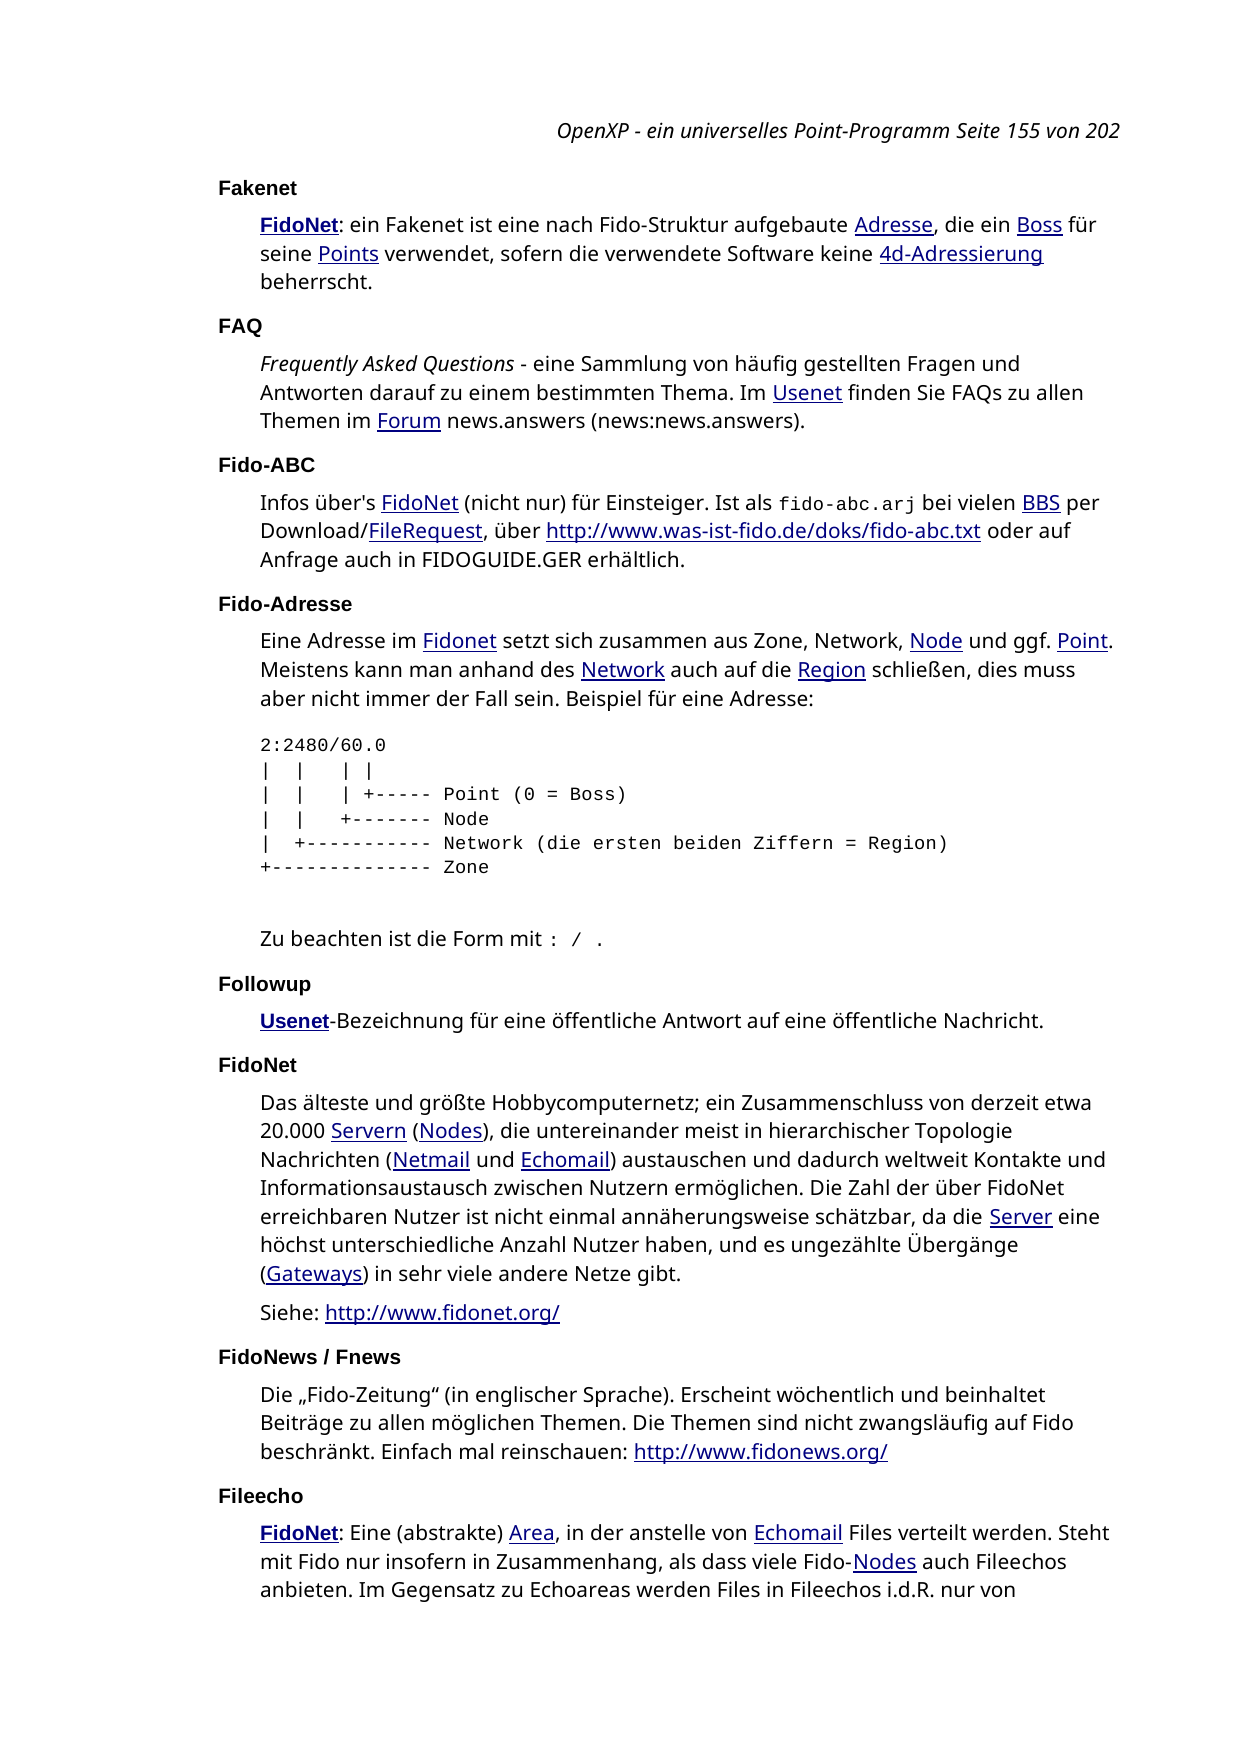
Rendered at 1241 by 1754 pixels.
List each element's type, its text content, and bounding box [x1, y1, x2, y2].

text Das älteste und größte Hobbycomputernetz; ein Zusammenschluss von derzeit etwa 20.000 Servern (Nodes), die untereinander meist in hierarchischer Topologie Nachrichten (Netmail und Echomail) austauschen und dadurch weltweit Kontakte und Informationsaustausch zwischen Nutzern ermöglichen. Die Zahl der über FidoNet erreichbaren Nutzer ist nicht einmal annäherungsweise schätzbar, da die Server eine höchst unterschiedliche Anzahl Nutzer haben, und es ungezählte Übergänge (Gateways) in sehr viele andere Netze gibt. [260, 1088, 1122, 1287]
subtitle FidoNet [218, 1050, 1122, 1077]
text Infos über's FidoNet (nicht nur) für Einsteiger. Ist als fido-abc.arj bei vielen BBS per Download/FileRequest, über http://www.was-ist-fido.de/doks/fido-abc.txt oder auf Anfrage auch in FIDOGUIDE.GER erhältlich. [260, 488, 1122, 573]
text Usenet-Bezeichnung für eine öffentliche Antwort auf eine öffentliche Nachricht. [260, 1006, 1122, 1034]
text Siehe: http://www.fidonet.org/ [260, 1298, 1122, 1326]
text FidoNet: ein Fakenet ist eine nach Fido-Struktur aufgebaute Adresse, die ein Boss für seine Points verwendet, sofern die verwendete Software keine 4d-Adressierung beherrscht. [260, 210, 1122, 296]
text 2:2480/60.0 [260, 733, 1122, 757]
subtitle Fileecho [218, 1481, 1122, 1508]
subtitle FAQ [218, 311, 1122, 338]
subtitle Fakenet [218, 173, 1122, 200]
text | +----------- Network (die ersten beiden Ziffern = Region) [260, 830, 1122, 855]
text | | +------- Node [260, 806, 1122, 830]
text FidoNet: Eine (abstrakte) Area, in der anstelle von Echomail Files verteilt werden. Steht mit Fido nur insofern in Zusammenhang, als dass viele Fido-Nodes auch Fileechos anbieten. Im Gegensatz zu Echoareas werden Files in Fileechos i.d.R. nur von [260, 1518, 1122, 1604]
subtitle Followup [218, 968, 1122, 996]
text | | | | [260, 757, 1122, 782]
text +-------------- Zone [260, 855, 1122, 879]
subtitle Fido-Adresse [218, 589, 1122, 616]
text Die „Fido-Zeitung“ (in englischer Sprache). Erscheint wöchentlich und beinhaltet Beiträge zu allen möglichen Themen. Die Themen sind nicht zwangsläufig auf Fido beschränkt. Einfach mal reinschauen: http://www.fidonews.org/ [260, 1379, 1122, 1465]
subtitle FidoNews / Fnews [218, 1342, 1122, 1369]
text Eine Adresse im Fidonet setzt sich zusammen aus Zone, Network, Node und ggf. Point. Meistens kann man anhand des Network auch auf die Region schließen, dies muss aber nicht immer der Fall sein. Beispiel für eine Adresse: [260, 626, 1122, 712]
subtitle Fido-ABC [218, 450, 1122, 477]
text | | | +----- Point (0 = Boss) [260, 782, 1122, 806]
text Frequently Asked Questions - eine Sammlung von häufig gestellten Fragen und Antworten darauf zu einem bestimmten Thema. Im Usenet finden Sie FAQs zu allen Themen im Forum news.answers (news:news.answers). [260, 349, 1122, 434]
text Zu beachten ist die Form mit : / . [260, 924, 1122, 953]
